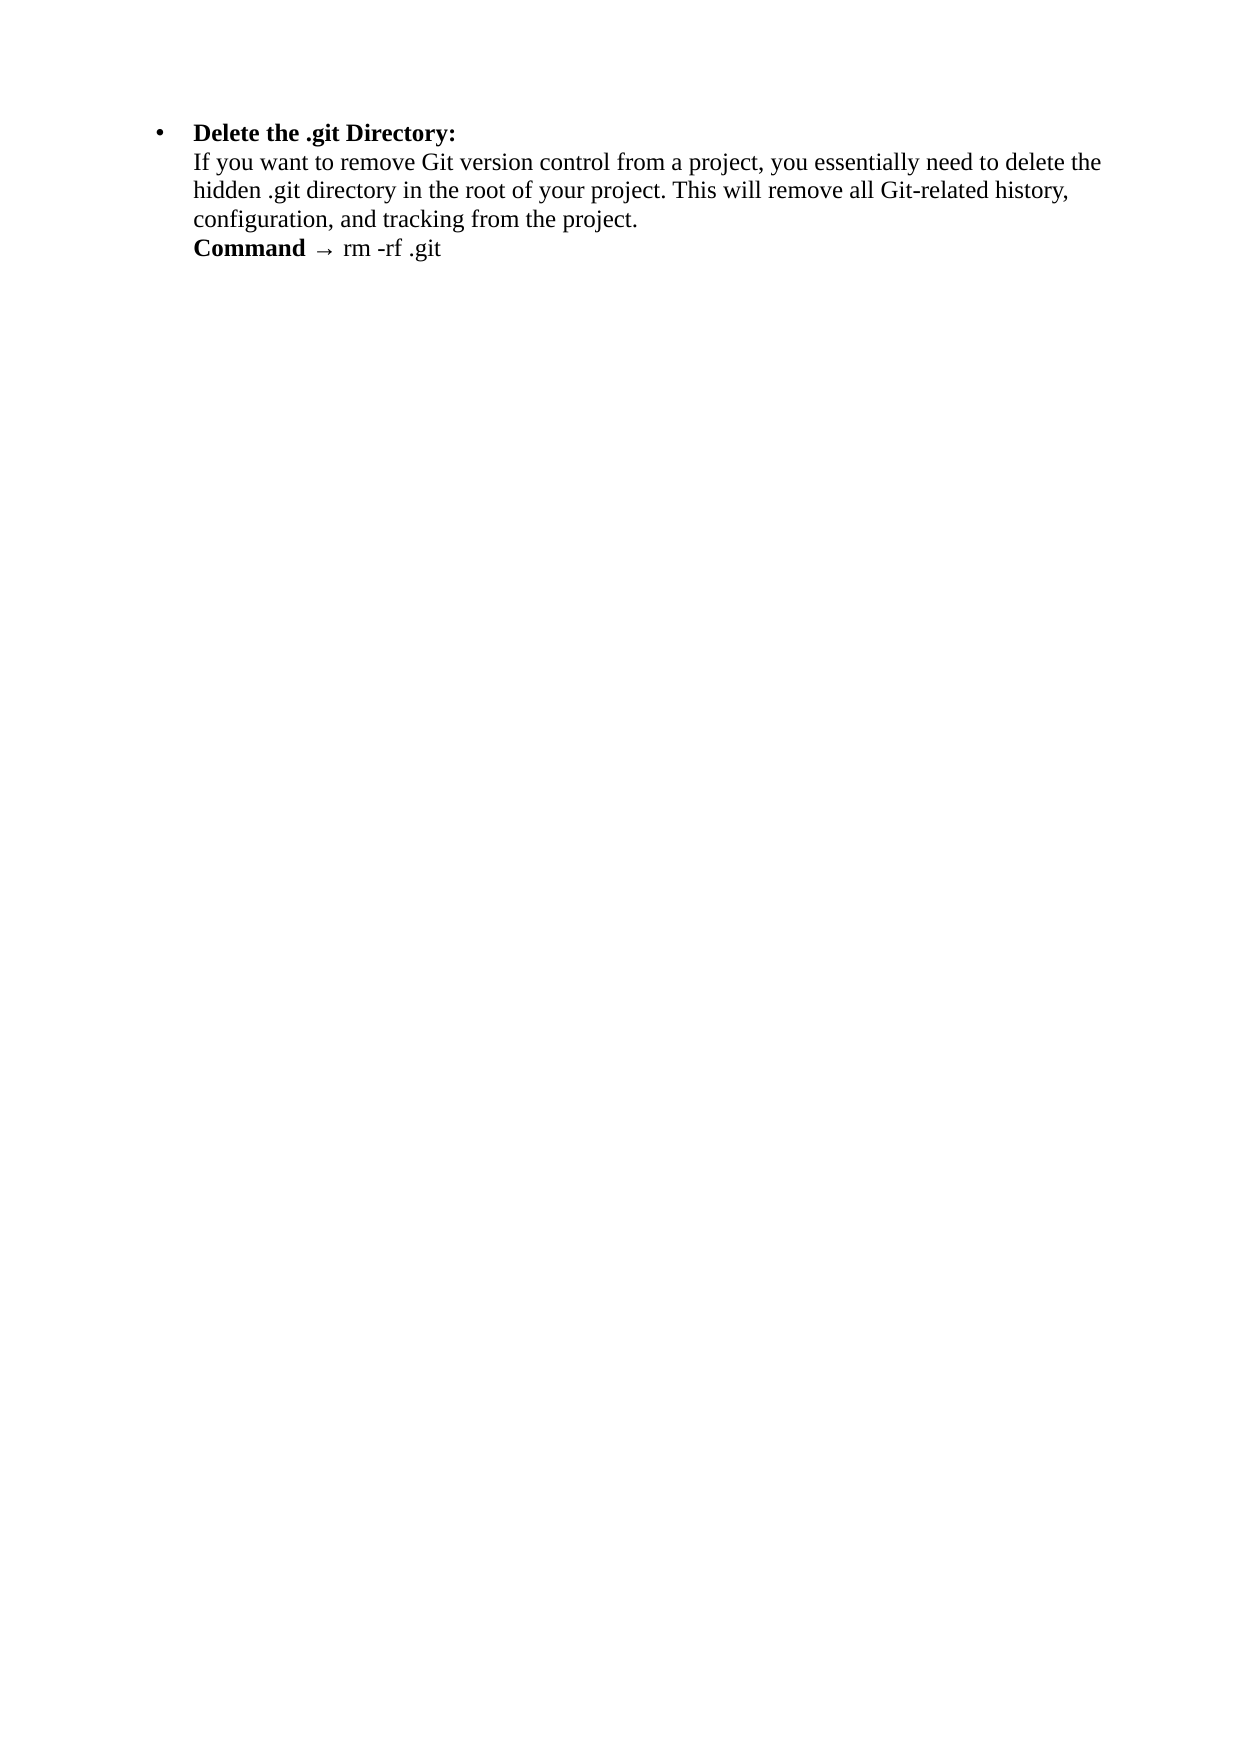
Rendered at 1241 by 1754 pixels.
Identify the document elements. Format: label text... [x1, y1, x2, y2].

list Command → rm -rf .git [156, 233, 1122, 262]
list If you want to remove Git version control from a project, you essentially need to delete the hidden .git directory in the root of your project. This will remove all Git-related history, configuration, and tracking from the project. [156, 147, 1122, 233]
list Delete the .git Directory: [156, 118, 1122, 147]
